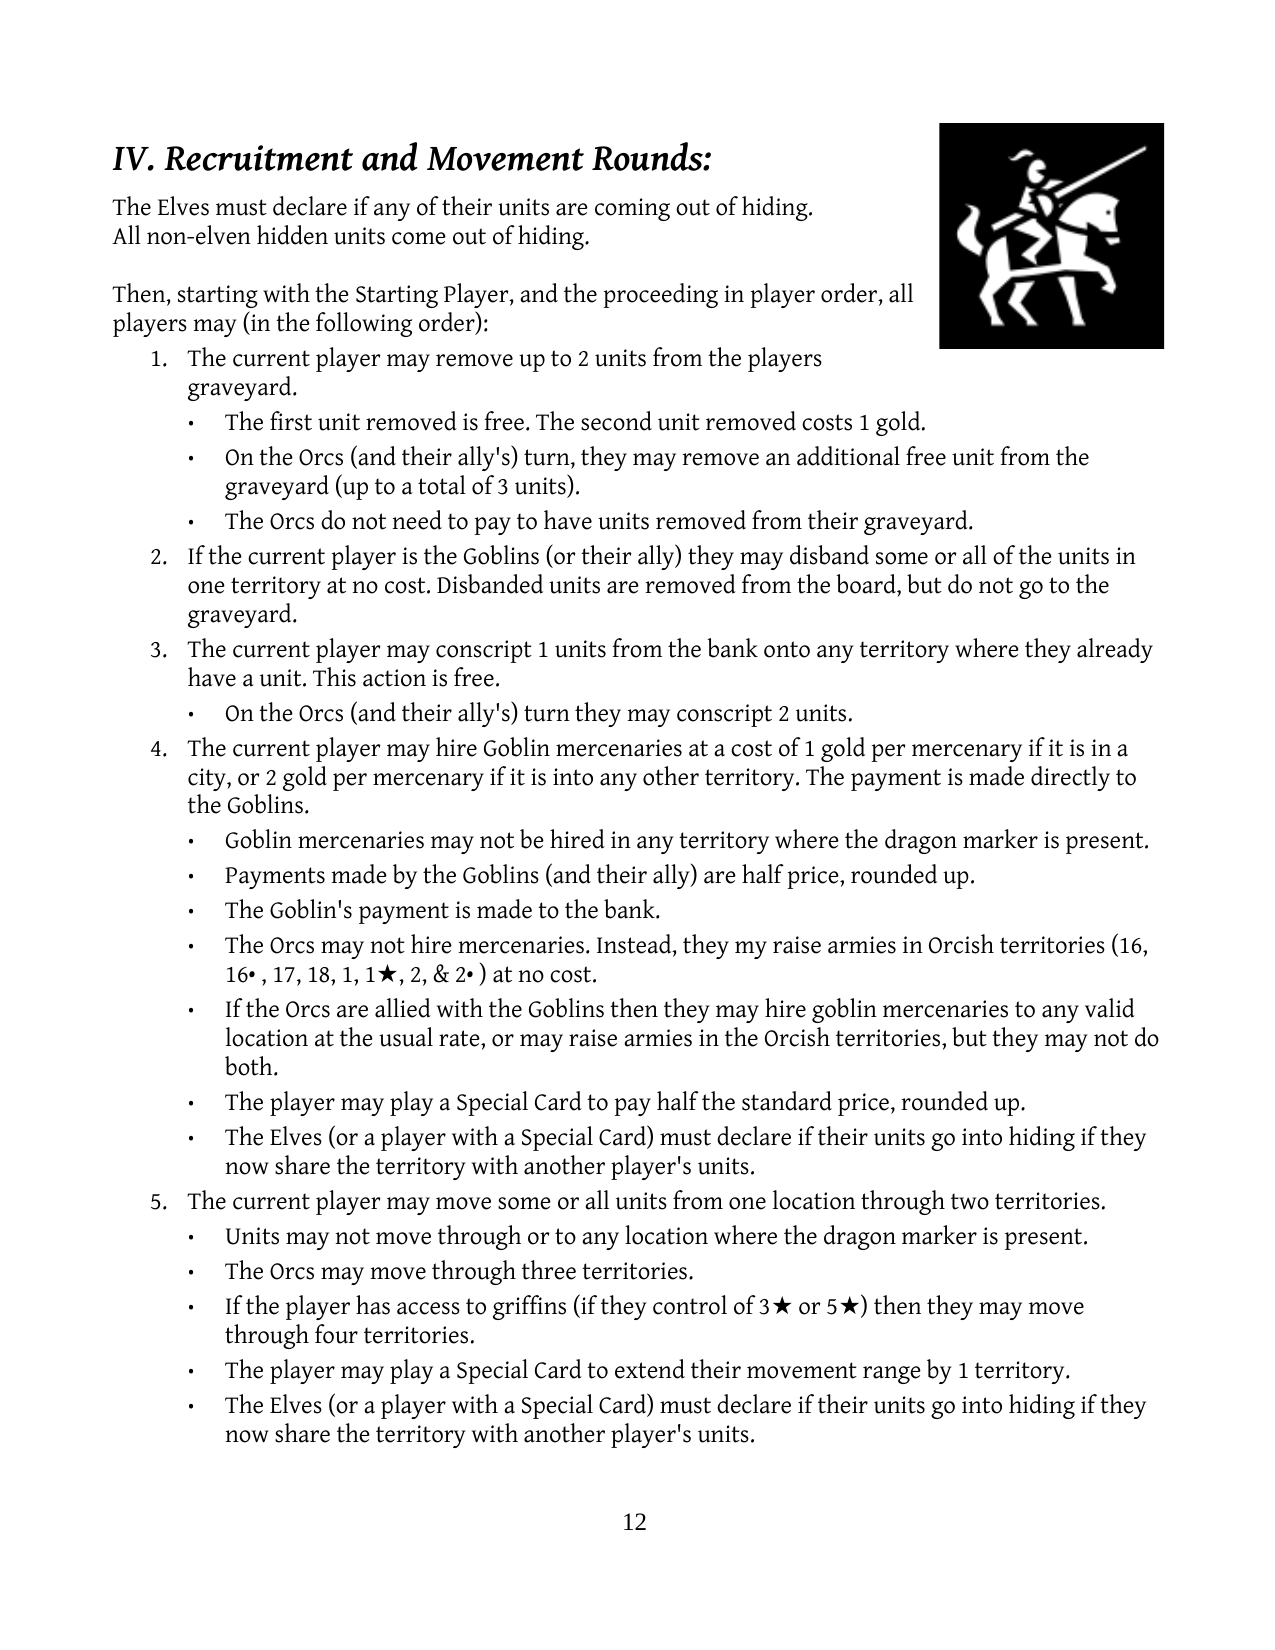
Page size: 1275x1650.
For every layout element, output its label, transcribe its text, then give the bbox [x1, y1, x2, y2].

list The current player may hire Goblin mercenaries at a cost of 1 gold per mercenary if it is in a city, or 2 gold per mercenary if it is into any other territory. The payment is made directly to the Goblins. [150, 734, 1162, 821]
list Goblin mercenaries may not be hired in any territory where the dragon marker is present. [187, 827, 1162, 856]
list The Orcs do not need to pay to have units removed from their graveyard. [187, 507, 1162, 536]
list If the player has access to griffins (if they control of 3★ or 5★) then they may move through four territories. [187, 1293, 1162, 1351]
list The current player may conscript 1 units from the bank onto any territory where they already have a unit. This action is free. [150, 635, 1162, 693]
picture [939, 123, 1165, 349]
list The first unit removed is free. The second unit removed costs 1 gold. [187, 408, 1162, 437]
list If the Orcs are allied with the Goblins then they may hire goblin mercenaries to any valid location at the usual rate, or may raise armies in the Orcish territories, but they may not do both. [187, 996, 1162, 1083]
list Units may not move through or to any location where the dragon marker is present. [187, 1223, 1162, 1252]
list The player may play a Special Card to pay half the standard price, rounded up. [187, 1089, 1162, 1118]
text Then, starting with the Starting Player, and the proceeding in player order, all players may (in the following order): [112, 280, 939, 338]
list The Orcs may move through three territories. [187, 1258, 1162, 1287]
list The Goblin's payment is made to the bank. [187, 897, 1162, 926]
list Payments made by the Goblins (and their ally) are half price, rounded up. [187, 862, 1162, 891]
list If the current player is the Goblins (or their ally) they may disband some or all of the units in one territory at no cost. Disbanded units are removed from the board, but do not go to the graveyard. [150, 542, 1162, 629]
subtitle IV. Recruitment and Movement Rounds: [112, 137, 939, 181]
text The Elves must declare if any of their units are coming out of hiding. All non-elven hidden units come out of hiding. [112, 193, 939, 251]
list On the Orcs (and their ally's) turn, they may remove an additional free unit from the graveyard (up to a total of 3 units). [187, 443, 1162, 501]
list The current player may remove up to 2 units from the players graveyard. [150, 344, 1162, 402]
list The Orcs may not hire mercenaries. Instead, they my raise armies in Orcish territories (16, 16• , 17, 18, 1, 1★, 2, & 2• ) at no cost. [187, 932, 1162, 990]
list The Elves (or a player with a Special Card) must declare if their units go into hiding if they now share the territory with another player's units. [187, 1124, 1162, 1182]
list The current player may move some or all units from one location through two territories. [150, 1188, 1162, 1217]
list The player may play a Special Card to extend their movement range by 1 territory. [187, 1357, 1162, 1386]
list The Elves (or a player with a Special Card) must declare if their units go into hiding if they now share the territory with another player's units. [187, 1392, 1162, 1450]
list On the Orcs (and their ally's) turn they may conscript 2 units. [187, 699, 1162, 728]
